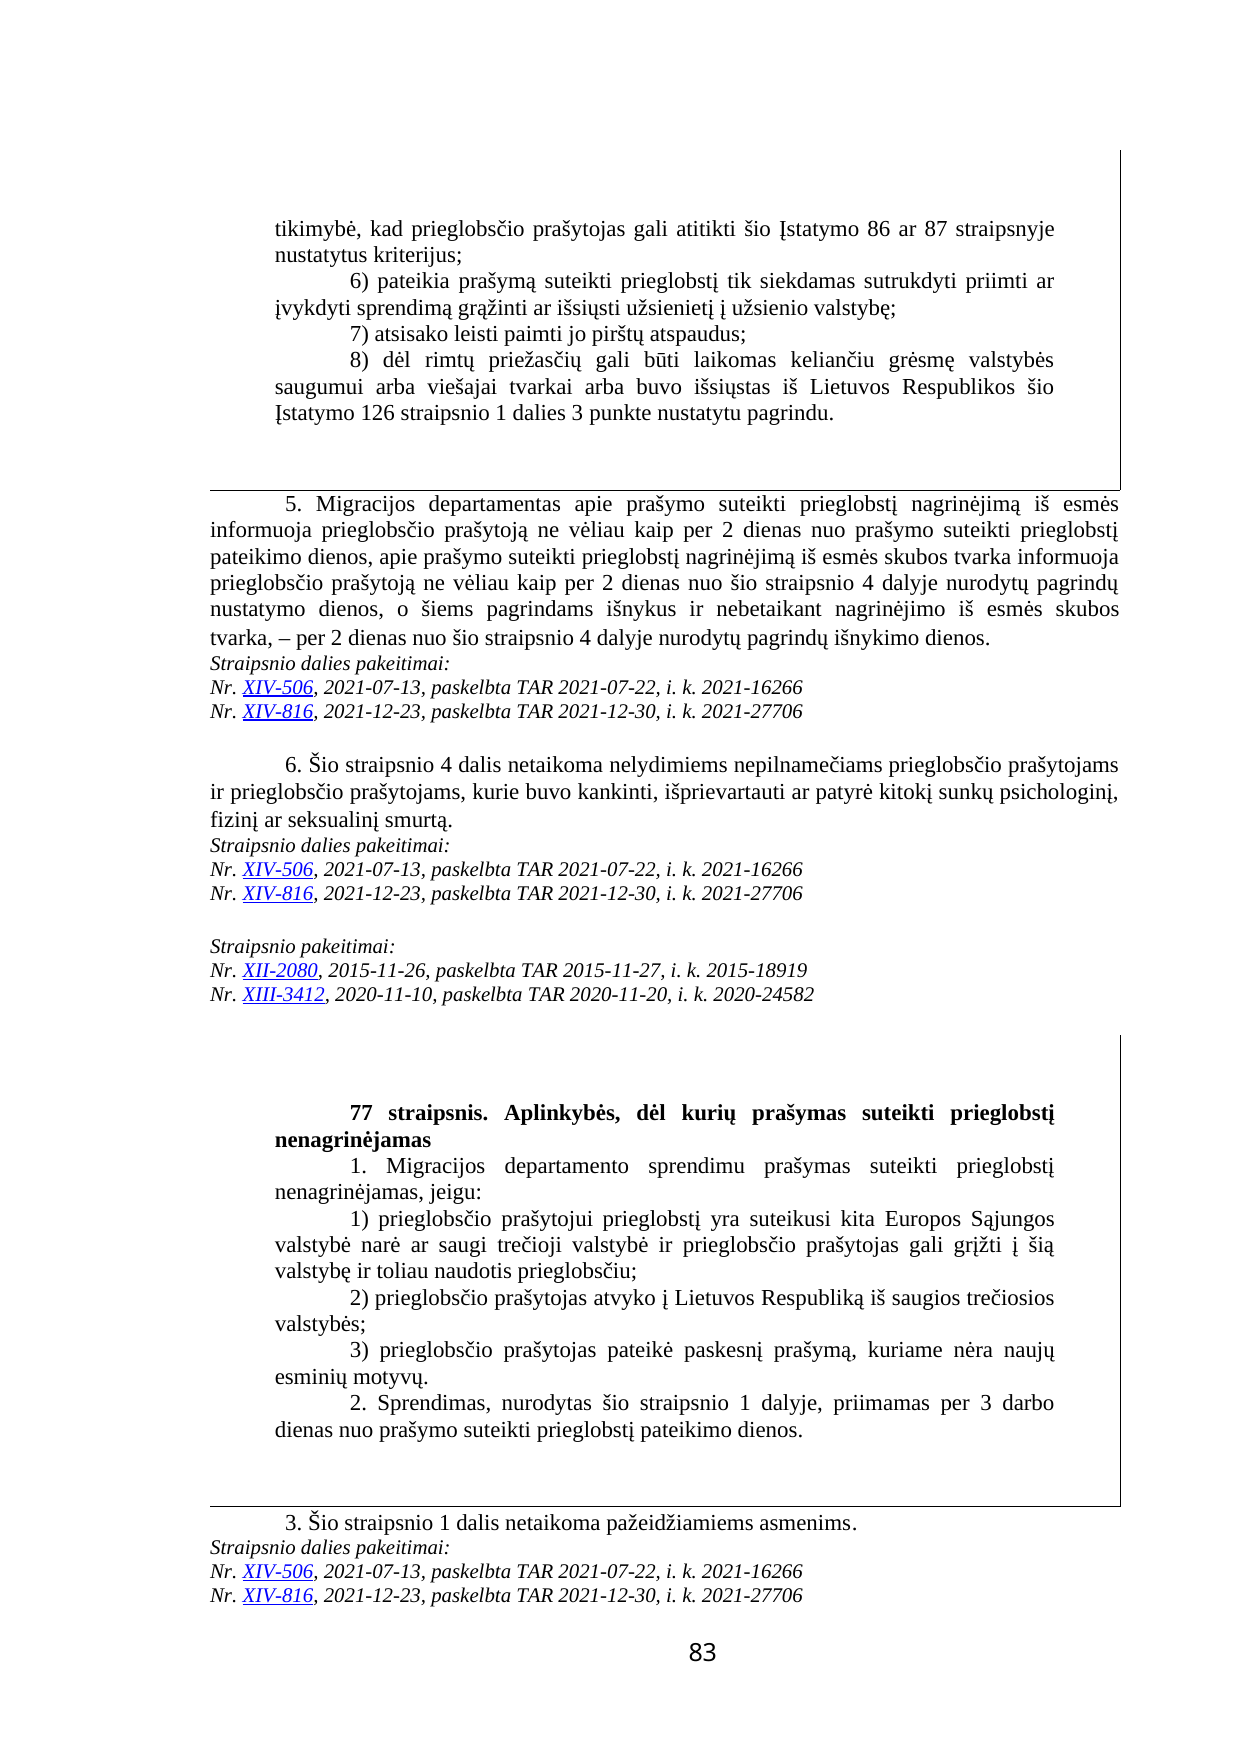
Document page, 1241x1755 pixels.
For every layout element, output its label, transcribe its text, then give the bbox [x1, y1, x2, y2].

text 3) prieglobsčio prašytojas pateikė paskesnį prašymą, kuriame nėra naujų esminių motyvų. [210, 1337, 1120, 1389]
text Straipsnio pakeitimai: [210, 934, 1120, 958]
text tikimybė, kad prieglobsčio prašytojas gali atitikti šio Įstatymo 86 ar 87 straipsnyje nustatytus kriterijus; [210, 150, 1120, 267]
text 77 straipsnis. Aplinkybės, dėl kurių prašymas suteikti prieglobstį nenagrinėjamas [210, 1035, 1120, 1152]
text Nr. XIV-506, 2021-07-13, paskelbta TAR 2021-07-22, i. k. 2021-16266 [210, 1559, 1120, 1583]
text 7) atsisako leisti paimti jo pirštų atspaudus; [210, 320, 1120, 346]
text 1) prieglobsčio prašytojui prieglobstį yra suteikusi kita Europos Sąjungos valstybė narė ar saugi trečioji valstybė ir prieglobsčio prašytojas gali grįžti į šią valstybę ir toliau naudotis prieglobsčiu; [210, 1205, 1120, 1284]
text Nr. XIV-816, 2021-12-23, paskelbta TAR 2021-12-30, i. k. 2021-27706 [210, 699, 1120, 723]
text 6. Šio straipsnio 4 dalis netaikoma nelydimiems nepilnamečiams prieglobsčio prašytojams ir prieglobsčio prašytojams, kurie buvo kankinti, išprievartauti ar patyrė kitokį sunkų psichologinį, fizinį ar seksualinį smurtą. [210, 751, 1120, 833]
text Nr. XIV-506, 2021-07-13, paskelbta TAR 2021-07-22, i. k. 2021-16266 [210, 674, 1120, 699]
text 3. Šio straipsnio 1 dalis netaikoma pažeidžiamiems asmenims. [210, 1507, 1120, 1535]
text Nr. XII-2080, 2015-11-26, paskelbta TAR 2015-11-27, i. k. 2015-18919 [210, 958, 1120, 982]
text Nr. XIV-816, 2021-12-23, paskelbta TAR 2021-12-30, i. k. 2021-27706 [210, 1583, 1120, 1607]
text 8) dėl rimtų priežasčių gali būti laikomas keliančiu grėsmę valstybės saugumui arba viešajai tvarkai arba buvo išsiųstas iš Lietuvos Respublikos šio Įstatymo 126 straipsnio 1 dalies 3 punkte nustatytu pagrindu. [210, 346, 1120, 490]
text 2. Sprendimas, nurodytas šio straipsnio 1 dalyje, priimamas per 3 darbo dienas nuo prašymo suteikti prieglobstį pateikimo dienos. [210, 1389, 1120, 1506]
text Straipsnio dalies pakeitimai: [210, 833, 1120, 857]
text Straipsnio dalies pakeitimai: [210, 1535, 1120, 1559]
text Nr. XIV-816, 2021-12-23, paskelbta TAR 2021-12-30, i. k. 2021-27706 [210, 881, 1120, 905]
text 1. Migracijos departamento sprendimu prašymas suteikti prieglobstį nenagrinėjamas, jeigu: [210, 1152, 1120, 1205]
text Nr. XIII-3412, 2020-11-10, paskelbta TAR 2020-11-20, i. k. 2020-24582 [210, 982, 1120, 1006]
text 5. Migracijos departamentas apie prašymo suteikti prieglobstį nagrinėjimą iš esmės informuoja prieglobsčio prašytoją ne vėliau kaip per 2 dienas nuo prašymo suteikti prieglobstį pateikimo dienos, apie prašymo suteikti prieglobstį nagrinėjimą iš esmės skubos tvarka informuoja prieglobsčio prašytoją ne vėliau kaip per 2 dienas nuo šio straipsnio 4 dalyje nurodytų pagrindų nustatymo dienos, o šiems pagrindams išnykus ir nebetaikant nagrinėjimo iš esmės skubos tvarka, – per 2 dienas nuo šio straipsnio 4 dalyje nurodytų pagrindų išnykimo dienos. [210, 490, 1120, 651]
text Straipsnio dalies pakeitimai: [210, 651, 1120, 674]
text 6) pateikia prašymą suteikti prieglobstį tik siekdamas sutrukdyti priimti ar įvykdyti sprendimą grąžinti ar išsiųsti užsienietį į užsienio valstybę; [210, 267, 1120, 320]
text Nr. XIV-506, 2021-07-13, paskelbta TAR 2021-07-22, i. k. 2021-16266 [210, 857, 1120, 881]
text 2) prieglobsčio prašytojas atvyko į Lietuvos Respubliką iš saugios trečiosios valstybės; [210, 1284, 1120, 1337]
